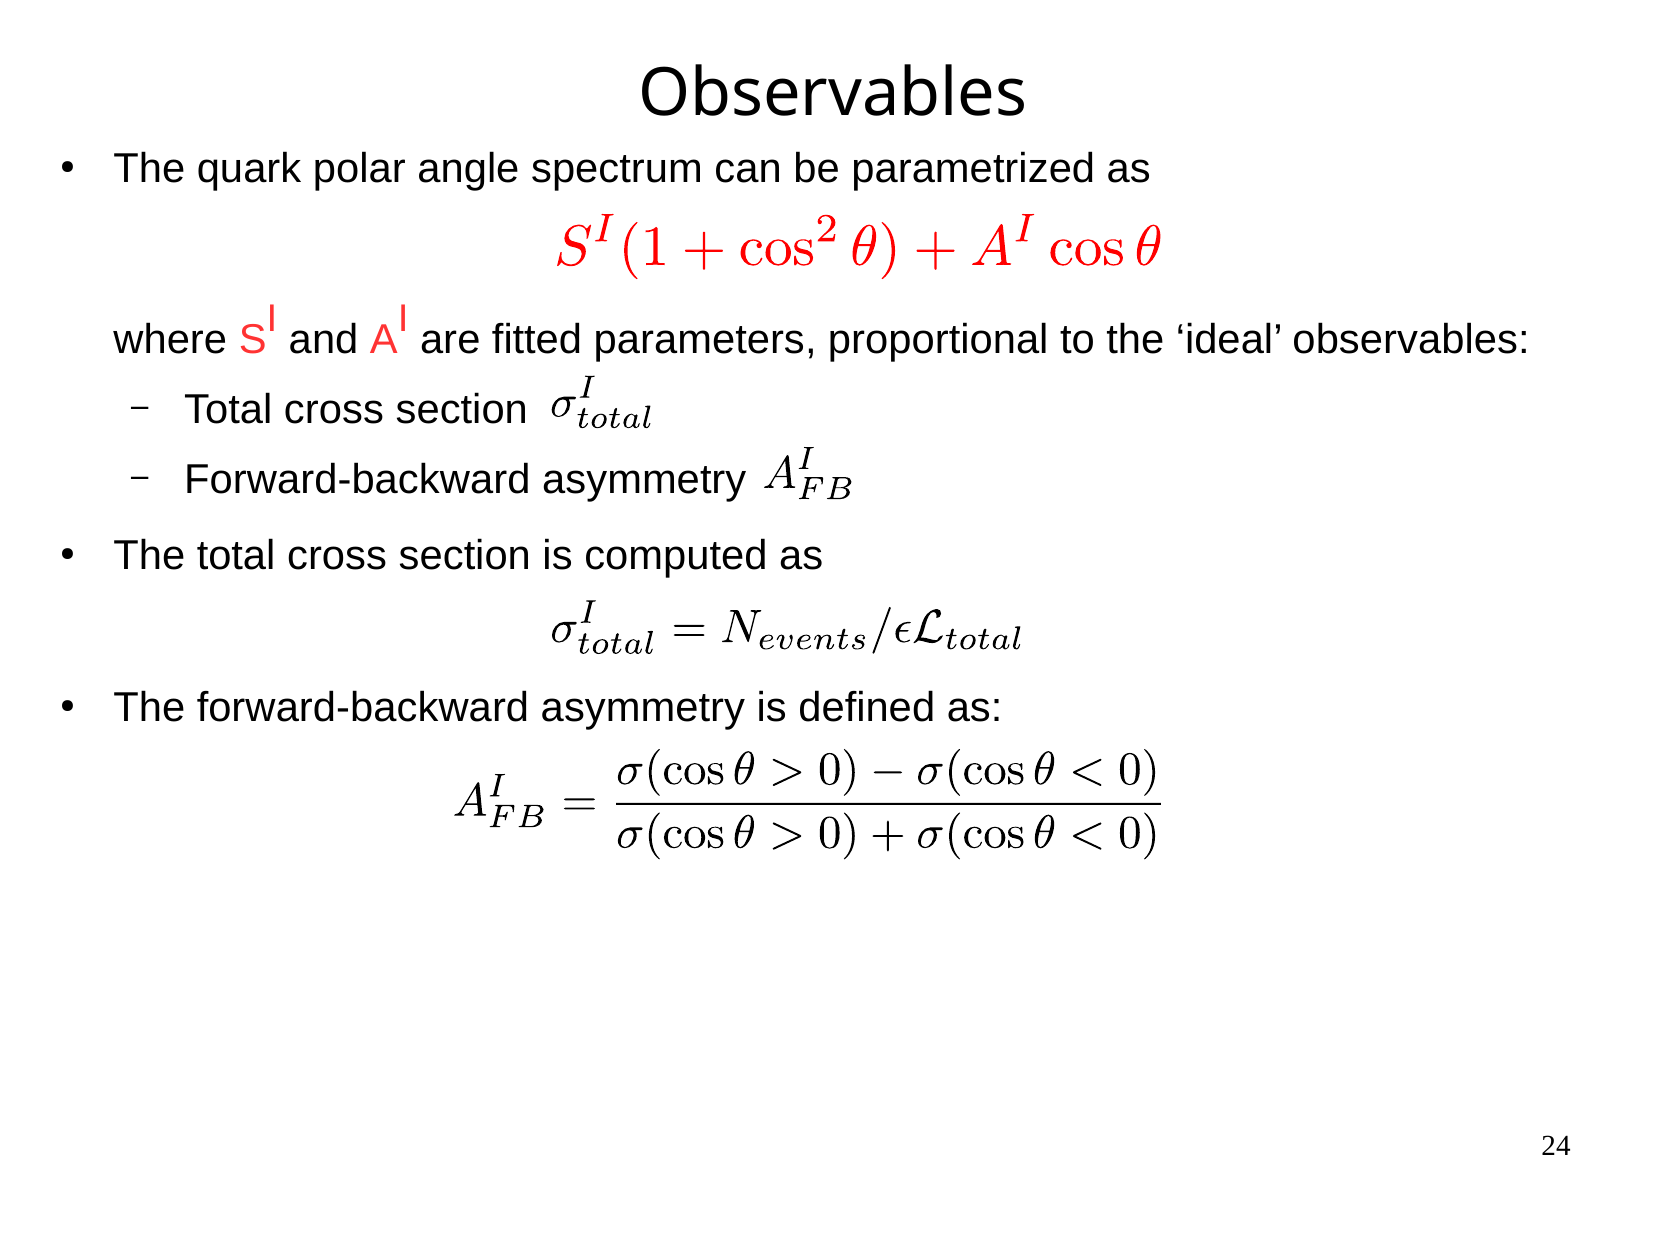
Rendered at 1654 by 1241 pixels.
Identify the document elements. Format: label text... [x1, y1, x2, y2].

list The quark polar angle spectrum can be parametrized as where SI and AI are fitted parameters, proportional to the ‘ideal’ observables: Total cross section Forward-backward asymmetry The total cross section is computed as The forward-backward asymmetry is defined as: [42, 144, 1622, 1241]
text_box [549, 375, 654, 429]
title Observables [56, 16, 1610, 144]
text_box [762, 446, 854, 500]
text_box [452, 748, 1161, 860]
text_box [554, 213, 1163, 280]
text_box [550, 600, 1023, 655]
